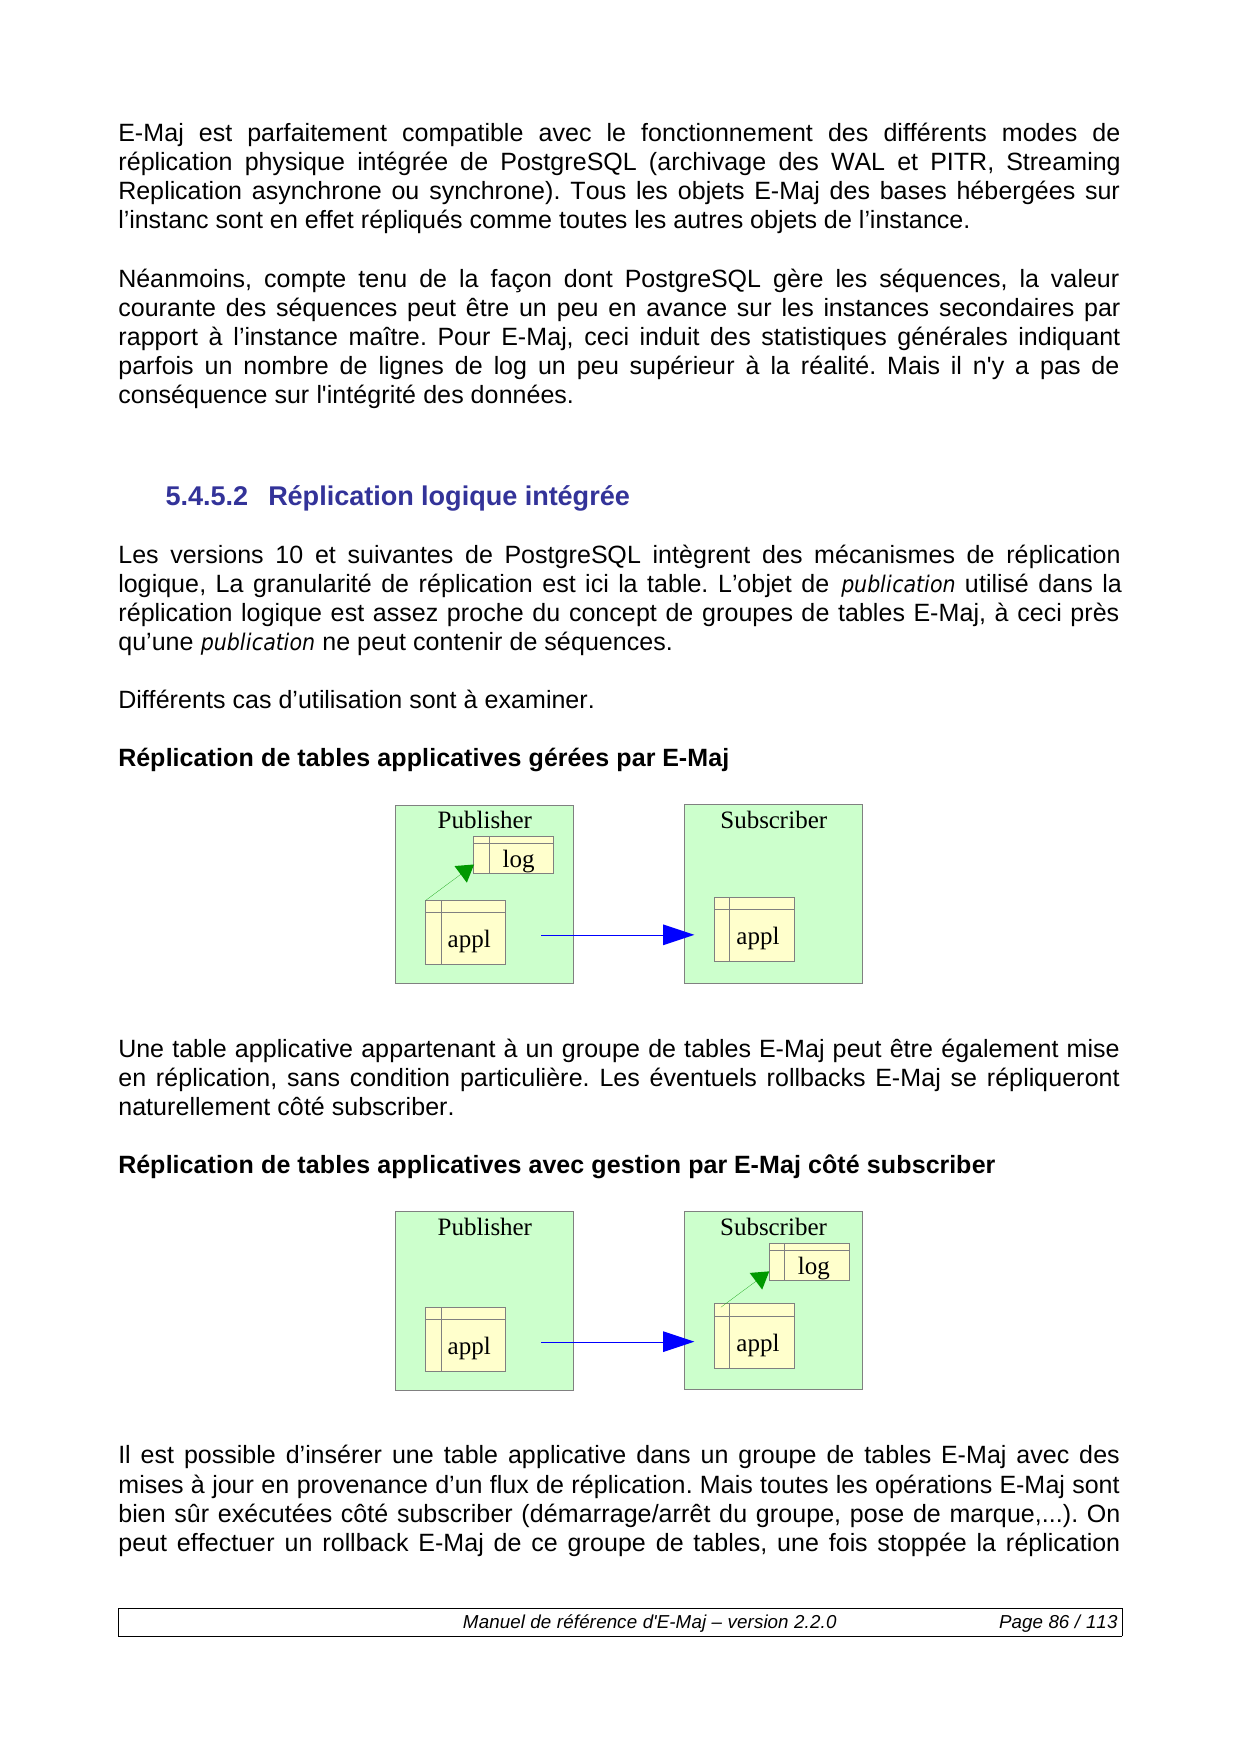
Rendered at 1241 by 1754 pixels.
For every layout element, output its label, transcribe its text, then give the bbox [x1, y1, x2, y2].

text Réplication de tables applicatives avec gestion par E-Maj côté subscriber [118, 1150, 1122, 1179]
text Néanmoins, compte tenu de la façon dont PostgreSQL gère les séquences, la valeur courante des séquences peut être un peu en avance sur les instances secondaires par rapport à l’instance maître. Pour E-Maj, ceci induit des statistiques générales indiquant parfois un nombre de lignes de log un peu supérieur à la réalité. Mais il n'y a pas de conséquence sur l'intégrité des données. [118, 263, 1122, 409]
text Différents cas d’utilisation sont à examiner. [118, 685, 1122, 714]
text Les versions 10 et suivantes de PostgreSQL intègrent des mécanismes de réplication logique, La granularité de réplication est ici la table. L’objet de publication utilisé dans la réplication logique est assez proche du concept de groupes de tables E-Maj, à ceci près qu’une publication ne peut contenir de séquences. [118, 539, 1122, 656]
text Réplication de tables applicatives gérées par E-Maj [118, 743, 1122, 772]
subtitle Réplication logique intégrée [165, 479, 1122, 510]
text Il est possible d’insérer une table applicative dans un groupe de tables E-Maj avec des mises à jour en provenance d’un flux de réplication. Mais toutes les opérations E-Maj sont bien sûr exécutées côté subscriber (démarrage/arrêt du groupe, pose de marque,...). On peut effectuer un rollback E-Maj de ce groupe de tables, une fois stoppée la réplication [118, 1440, 1122, 1557]
text Une table applicative appartenant à un groupe de tables E-Maj peut être également mise en réplication, sans condition particulière. Les éventuels rollbacks E-Maj se répliqueront naturellement côté subscriber. [118, 1033, 1122, 1121]
text E-Maj est parfaitement compatible avec le fonctionnement des différents modes de réplication physique intégrée de PostgreSQL (archivage des WAL et PITR, Streaming Replication asynchrone ou synchrone). Tous les objets E-Maj des bases hébergées sur l’instanc sont en effet répliqués comme toutes les autres objets de l’instance. [118, 118, 1122, 234]
